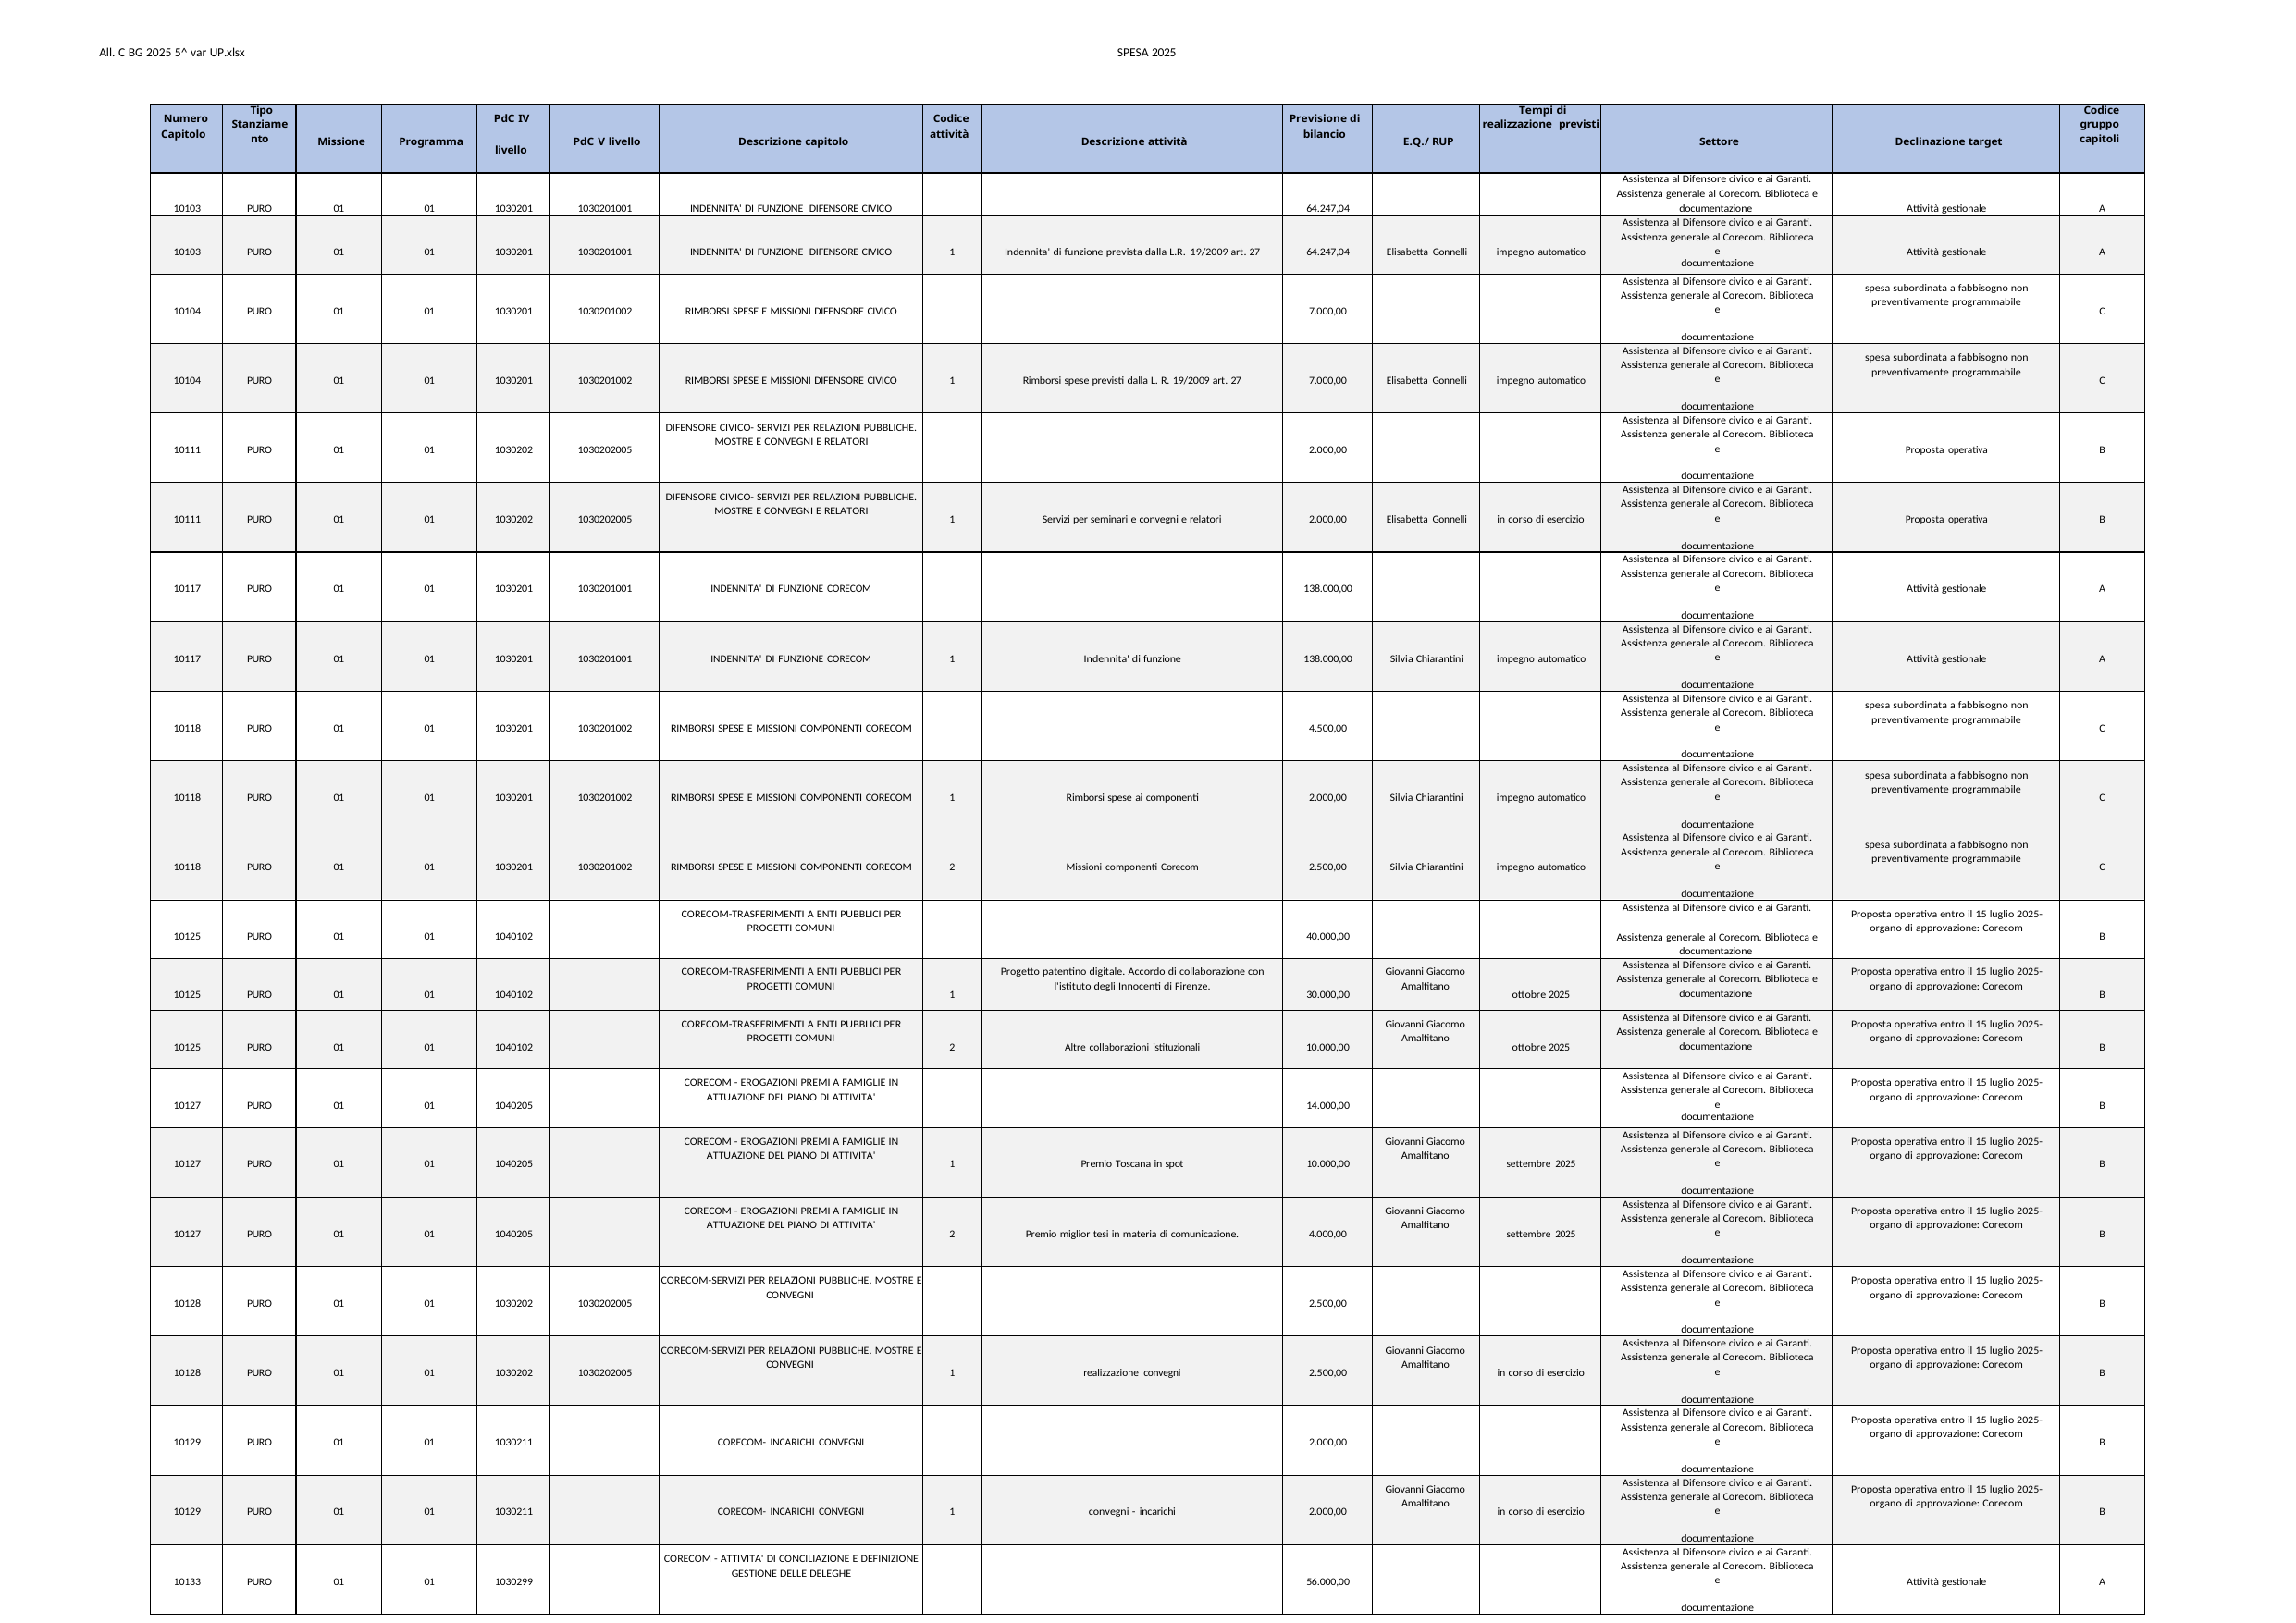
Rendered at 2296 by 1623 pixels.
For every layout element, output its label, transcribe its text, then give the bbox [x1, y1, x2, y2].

table_cell 4.500,00 [1283, 692, 1372, 760]
table_cell B [2060, 1476, 2144, 1544]
table_cell Altre collaborazioni istituzionali [982, 1011, 1282, 1068]
table_cell impegno automatico [1480, 622, 1600, 691]
table_cell spesa subordinata a fabbisogno non preventivamente programmabile [1833, 830, 2059, 899]
table_cell 01 [297, 1069, 381, 1126]
table_cell PURO [223, 1267, 295, 1335]
table_cell [923, 174, 981, 215]
table_cell 64.247,04 [1283, 174, 1372, 215]
table_cell 1030202 [477, 1267, 549, 1335]
table_cell [1373, 413, 1479, 482]
table_cell PURO [223, 1128, 295, 1197]
table_cell B [2060, 1128, 2144, 1197]
table_cell 01 [382, 1011, 476, 1068]
table_cell [1480, 413, 1600, 482]
table_cell [1373, 553, 1479, 621]
table_cell 2.500,00 [1283, 830, 1372, 899]
table_cell PURO [223, 483, 295, 551]
table_cell Elisabetta Gonnelli [1373, 344, 1479, 412]
table_cell 1040205 [477, 1069, 549, 1126]
table_cell 01 [297, 483, 381, 551]
table_cell RIMBORSI SPESE E MISSIONI COMPONENTI CORECOM [660, 830, 922, 899]
table_header Descrizione attività [982, 105, 1282, 172]
table_cell 10125 [151, 959, 222, 1010]
table_cell 1040205 [477, 1198, 549, 1266]
table_cell 01 [382, 761, 476, 830]
table_cell PURO [223, 553, 295, 621]
table_cell 01 [297, 1011, 381, 1068]
table_cell settembre 2025 [1480, 1198, 1600, 1266]
table_cell 01 [297, 1476, 381, 1544]
table_cell [1373, 1406, 1479, 1474]
table_cell B [2060, 1069, 2144, 1126]
table_cell 1030201 [477, 174, 549, 215]
table_cell DIFENSORE CIVICO- SERVIZI PER RELAZIONI PUBBLICHE. MOSTRE E CONVEGNI E RELATORI [660, 483, 922, 551]
table_cell [1480, 692, 1600, 760]
table_cell 01 [297, 275, 381, 343]
table_cell 1030201 [477, 830, 549, 899]
table_cell PURO [223, 275, 295, 343]
table_cell Giovanni Giacomo Amalfitano [1373, 1198, 1479, 1266]
table_header Tipo Stanziame nto [223, 105, 295, 172]
table_cell Progetto patentino digitale. Accordo di collaborazione con l'istituto degli Innocenti di Firenze. [982, 959, 1282, 1010]
table_cell Assistenza al Difensore civico e ai Garanti. Assistenza generale al Corecom. Biblioteca e documentazione [1601, 174, 1832, 215]
table_cell 1040102 [477, 901, 549, 958]
table_cell 1030211 [477, 1476, 549, 1544]
table_cell RIMBORSI SPESE E MISSIONI COMPONENTI CORECOM [660, 692, 922, 760]
table_cell CORECOM-SERVIZI PER RELAZIONI PUBBLICHE. MOSTRE E CONVEGNI [660, 1267, 922, 1335]
table_cell DIFENSORE CIVICO- SERVIZI PER RELAZIONI PUBBLICHE. MOSTRE E CONVEGNI E RELATORI [660, 413, 922, 482]
table_cell [923, 1545, 981, 1614]
table_cell 1 [923, 761, 981, 830]
table_cell [982, 901, 1282, 958]
table_cell 10129 [151, 1406, 222, 1474]
table_cell Proposta operativa entro il 15 luglio 2025- organo di approvazione: Corecom [1833, 1267, 2059, 1335]
table_cell 01 [382, 1267, 476, 1335]
table_cell 1030201 [477, 761, 549, 830]
table_header Codice gruppo capitoli [2060, 105, 2144, 172]
table_cell 138.000,00 [1283, 553, 1372, 621]
table_cell 10125 [151, 901, 222, 958]
table_cell Attività gestionale [1833, 553, 2059, 621]
table_cell Assistenza al Difensore civico e ai Garanti. Assistenza generale al Corecom. Biblioteca e documentazione [1601, 1267, 1832, 1335]
table_cell 10103 [151, 216, 222, 274]
table_cell [982, 1545, 1282, 1614]
table_cell 10133 [151, 1545, 222, 1614]
table_cell C [2060, 761, 2144, 830]
table_cell 01 [297, 1545, 381, 1614]
table_cell C [2060, 275, 2144, 343]
table_cell 4.000,00 [1283, 1198, 1372, 1266]
table_cell 10128 [151, 1336, 222, 1405]
table_cell 01 [297, 692, 381, 760]
table_cell 10118 [151, 692, 222, 760]
table_cell [923, 1267, 981, 1335]
table_cell Indennita' di funzione prevista dalla L.R. 19/2009 art. 27 [982, 216, 1282, 274]
table_cell [1480, 1267, 1600, 1335]
table_cell 1030202005 [550, 1267, 659, 1335]
table_cell Proposta operativa entro il 15 luglio 2025- organo di approvazione: Corecom [1833, 1406, 2059, 1474]
table_cell [923, 1069, 981, 1126]
table_cell RIMBORSI SPESE E MISSIONI COMPONENTI CORECOM [660, 761, 922, 830]
table_cell 2.000,00 [1283, 483, 1372, 551]
table_cell 10118 [151, 761, 222, 830]
table_header Previsione di bilancio [1283, 105, 1372, 172]
table_cell 2 [923, 830, 981, 899]
table_cell Attività gestionale [1833, 174, 2059, 215]
table_cell A [2060, 553, 2144, 621]
table_cell 01 [382, 830, 476, 899]
table_header E.Q./ RUP [1373, 105, 1479, 172]
table_cell C [2060, 344, 2144, 412]
table_cell Silvia Chiarantini [1373, 761, 1479, 830]
table_cell 01 [382, 1545, 476, 1614]
table_cell 1030201002 [550, 275, 659, 343]
table_cell 01 [297, 1128, 381, 1197]
table_header PdC IV livello [477, 105, 549, 172]
table_cell [1480, 1406, 1600, 1474]
table_cell 01 [297, 553, 381, 621]
table_cell PURO [223, 692, 295, 760]
table_cell realizzazione convegni [982, 1336, 1282, 1405]
table_cell Assistenza al Difensore civico e ai Garanti. Assistenza generale al Corecom. Biblioteca e documentazione [1601, 1011, 1832, 1068]
table_cell 01 [382, 1406, 476, 1474]
table_cell 1030211 [477, 1406, 549, 1474]
table_cell [982, 1267, 1282, 1335]
table_cell A [2060, 174, 2144, 215]
table_cell 10127 [151, 1069, 222, 1126]
table_cell 2.000,00 [1283, 1476, 1372, 1544]
table_cell [982, 1406, 1282, 1474]
table_cell [550, 1476, 659, 1544]
table_cell CORECOM - ATTIVITA' DI CONCILIAZIONE E DEFINIZIONE GESTIONE DELLE DELEGHE [660, 1545, 922, 1614]
table_cell 1040102 [477, 959, 549, 1010]
table_cell [982, 275, 1282, 343]
table_cell [982, 692, 1282, 760]
table_header Tempi di realizzazione previsti [1480, 105, 1600, 172]
table_cell [550, 1198, 659, 1266]
table_cell 10111 [151, 413, 222, 482]
table_cell 2.000,00 [1283, 413, 1372, 482]
table_cell 1030201 [477, 622, 549, 691]
table_cell 1040205 [477, 1128, 549, 1197]
table_cell 2.000,00 [1283, 1406, 1372, 1474]
table_cell 01 [382, 1476, 476, 1544]
table_cell ottobre 2025 [1480, 959, 1600, 1010]
table_cell Premio miglior tesi in materia di comunicazione. [982, 1198, 1282, 1266]
table_cell CORECOM-TRASFERIMENTI A ENTI PUBBLICI PER PROGETTI COMUNI [660, 901, 922, 958]
table_cell 01 [297, 959, 381, 1010]
table_cell C [2060, 692, 2144, 760]
table_cell 56.000,00 [1283, 1545, 1372, 1614]
table_cell Proposta operativa entro il 15 luglio 2025- organo di approvazione: Corecom [1833, 959, 2059, 1010]
table_cell 1030201 [477, 344, 549, 412]
table_cell PURO [223, 901, 295, 958]
table_cell 01 [297, 1336, 381, 1405]
table_cell A [2060, 1545, 2144, 1614]
table_cell PURO [223, 1198, 295, 1266]
table_cell Assistenza al Difensore civico e ai Garanti. Assistenza generale al Corecom. Biblioteca e documentazione [1601, 344, 1832, 412]
table_cell B [2060, 901, 2144, 958]
table_cell 01 [297, 413, 381, 482]
table_cell B [2060, 959, 2144, 1010]
table_cell [550, 1011, 659, 1068]
table_header Settore [1601, 105, 1832, 172]
table_cell [923, 553, 981, 621]
table_cell 2.000,00 [1283, 761, 1372, 830]
table_cell 10127 [151, 1198, 222, 1266]
table_header Declinazione target [1833, 105, 2059, 172]
table_cell 10104 [151, 344, 222, 412]
table_cell [1373, 174, 1479, 215]
table_cell CORECOM - EROGAZIONI PREMI A FAMIGLIE IN ATTUAZIONE DEL PIANO DI ATTIVITA' [660, 1128, 922, 1197]
table_cell 01 [382, 692, 476, 760]
table_cell [1480, 901, 1600, 958]
table_cell [1373, 1069, 1479, 1126]
table_cell 1040102 [477, 1011, 549, 1068]
table_cell 10118 [151, 830, 222, 899]
table_cell Proposta operativa entro il 15 luglio 2025- organo di approvazione: Corecom [1833, 1336, 2059, 1405]
table_cell [982, 413, 1282, 482]
table_cell 64.247,04 [1283, 216, 1372, 274]
table_cell Assistenza al Difensore civico e ai Garanti. Assistenza generale al Corecom. Biblioteca e documentazione [1601, 1545, 1832, 1614]
table_cell Giovanni Giacomo Amalfitano [1373, 1476, 1479, 1544]
table_cell 1030201001 [550, 553, 659, 621]
table_cell Proposta operativa entro il 15 luglio 2025- organo di approvazione: Corecom [1833, 1198, 2059, 1266]
table_cell B [2060, 1011, 2144, 1068]
table_cell CORECOM - EROGAZIONI PREMI A FAMIGLIE IN ATTUAZIONE DEL PIANO DI ATTIVITA' [660, 1198, 922, 1266]
table_cell Assistenza al Difensore civico e ai Garanti. Assistenza generale al Corecom. Biblioteca e documentazione [1601, 1336, 1832, 1405]
table_cell 01 [382, 275, 476, 343]
table_cell 1030202 [477, 483, 549, 551]
table_cell 01 [382, 1128, 476, 1197]
table_cell [982, 174, 1282, 215]
table_cell [1480, 1069, 1600, 1126]
table_cell RIMBORSI SPESE E MISSIONI DIFENSORE CIVICO [660, 275, 922, 343]
table_cell 10125 [151, 1011, 222, 1068]
table_cell 01 [297, 901, 381, 958]
table_cell Attività gestionale [1833, 216, 2059, 274]
table_cell [550, 901, 659, 958]
table_cell 01 [297, 761, 381, 830]
table_cell Proposta operativa entro il 15 luglio 2025- organo di approvazione: Corecom [1833, 901, 2059, 958]
table_cell 10129 [151, 1476, 222, 1544]
table_cell Assistenza al Difensore civico e ai Garanti. Assistenza generale al Corecom. Biblioteca e documentazione [1601, 1128, 1832, 1197]
table_cell PURO [223, 761, 295, 830]
table_cell 1 [923, 1128, 981, 1197]
table_cell INDENNITA' DI FUNZIONE CORECOM [660, 553, 922, 621]
table_cell Premio Toscana in spot [982, 1128, 1282, 1197]
table_cell CORECOM- INCARICHI CONVEGNI [660, 1406, 922, 1474]
table_cell PURO [223, 1336, 295, 1405]
table_cell A [2060, 216, 2144, 274]
table_cell PURO [223, 622, 295, 691]
table_cell 1030201002 [550, 344, 659, 412]
table_cell 01 [297, 622, 381, 691]
table_cell [550, 1069, 659, 1126]
table_header Descrizione capitolo [660, 105, 922, 172]
table_cell 1030201002 [550, 830, 659, 899]
table_cell 1030201 [477, 275, 549, 343]
table_cell 2 [923, 1011, 981, 1068]
table_cell 1030299 [477, 1545, 549, 1614]
table_cell 14.000,00 [1283, 1069, 1372, 1126]
table_cell in corso di esercizio [1480, 1476, 1600, 1544]
table_cell PURO [223, 344, 295, 412]
table_cell CORECOM-SERVIZI PER RELAZIONI PUBBLICHE. MOSTRE E CONVEGNI [660, 1336, 922, 1405]
table_cell Missioni componenti Corecom [982, 830, 1282, 899]
table_cell 1 [923, 344, 981, 412]
table_cell Rimborsi spese ai componenti [982, 761, 1282, 830]
table_cell Silvia Chiarantini [1373, 830, 1479, 899]
table_cell Assistenza al Difensore civico e ai Garanti. Assistenza generale al Corecom. Biblioteca e documentazione [1601, 216, 1832, 274]
table_cell impegno automatico [1480, 830, 1600, 899]
table_cell Assistenza al Difensore civico e ai Garanti. Assistenza generale al Corecom. Biblioteca e documentazione [1601, 1406, 1832, 1474]
table_cell CORECOM-TRASFERIMENTI A ENTI PUBBLICI PER PROGETTI COMUNI [660, 1011, 922, 1068]
table_cell ottobre 2025 [1480, 1011, 1600, 1068]
table_cell 7.000,00 [1283, 275, 1372, 343]
table_cell 1030201 [477, 553, 549, 621]
table_cell 01 [382, 1069, 476, 1126]
table_header Programma [382, 105, 476, 172]
table_cell convegni - incarichi [982, 1476, 1282, 1544]
table_cell CORECOM- INCARICHI CONVEGNI [660, 1476, 922, 1544]
table_cell [982, 553, 1282, 621]
table_cell [1480, 275, 1600, 343]
table_cell 01 [382, 413, 476, 482]
table_cell B [2060, 1406, 2144, 1474]
table_cell PURO [223, 959, 295, 1010]
table_cell Assistenza al Difensore civico e ai Garanti. Assistenza generale al Corecom. Biblioteca e documentazione [1601, 761, 1832, 830]
table_cell spesa subordinata a fabbisogno non preventivamente programmabile [1833, 761, 2059, 830]
table_cell 01 [382, 1198, 476, 1266]
table_cell 2.500,00 [1283, 1267, 1372, 1335]
table_cell [550, 1128, 659, 1197]
table_cell 1030202005 [550, 413, 659, 482]
table_cell 1030201001 [550, 216, 659, 274]
table_cell 1 [923, 216, 981, 274]
table_cell in corso di esercizio [1480, 483, 1600, 551]
table_cell B [2060, 1198, 2144, 1266]
table_cell 2 [923, 1198, 981, 1266]
table_cell Rimborsi spese previsti dalla L. R. 19/2009 art. 27 [982, 344, 1282, 412]
table_cell 01 [297, 216, 381, 274]
table_cell 10.000,00 [1283, 1011, 1372, 1068]
table_cell 01 [297, 830, 381, 899]
table_cell C [2060, 830, 2144, 899]
table_cell [1480, 553, 1600, 621]
table_cell B [2060, 1336, 2144, 1405]
table_cell [1480, 1545, 1600, 1614]
table_cell CORECOM - EROGAZIONI PREMI A FAMIGLIE IN ATTUAZIONE DEL PIANO DI ATTIVITA' [660, 1069, 922, 1126]
table_cell Giovanni Giacomo Amalfitano [1373, 1336, 1479, 1405]
table_header Missione [297, 105, 381, 172]
table_cell impegno automatico [1480, 216, 1600, 274]
table_cell [550, 1406, 659, 1474]
table_cell 1030201001 [550, 174, 659, 215]
table_cell settembre 2025 [1480, 1128, 1600, 1197]
table_cell 01 [382, 959, 476, 1010]
table_cell Giovanni Giacomo Amalfitano [1373, 1011, 1479, 1068]
table_cell 01 [382, 174, 476, 215]
table_cell Proposta operativa entro il 15 luglio 2025- organo di approvazione: Corecom [1833, 1069, 2059, 1126]
table_cell CORECOM-TRASFERIMENTI A ENTI PUBBLICI PER PROGETTI COMUNI [660, 959, 922, 1010]
table_cell spesa subordinata a fabbisogno non preventivamente programmabile [1833, 344, 2059, 412]
table_cell Proposta operativa entro il 15 luglio 2025- organo di approvazione: Corecom [1833, 1476, 2059, 1544]
table_cell 1030201002 [550, 692, 659, 760]
table_cell 10.000,00 [1283, 1128, 1372, 1197]
table_cell 01 [382, 216, 476, 274]
table_cell Elisabetta Gonnelli [1373, 216, 1479, 274]
table_header Codice attività [923, 105, 981, 172]
table_cell Giovanni Giacomo Amalfitano [1373, 1128, 1479, 1197]
table_cell impegno automatico [1480, 761, 1600, 830]
table_cell 10117 [151, 553, 222, 621]
table_cell Assistenza al Difensore civico e ai Garanti. Assistenza generale al Corecom. Biblioteca e documentazione [1601, 622, 1832, 691]
table_cell 1 [923, 622, 981, 691]
table_cell 01 [382, 901, 476, 958]
table_cell Proposta operativa [1833, 483, 2059, 551]
table_cell PURO [223, 1476, 295, 1544]
table_cell [1373, 901, 1479, 958]
table_cell 30.000,00 [1283, 959, 1372, 1010]
table_cell Attività gestionale [1833, 622, 2059, 691]
table_cell PURO [223, 216, 295, 274]
table_cell 10111 [151, 483, 222, 551]
table_cell 10127 [151, 1128, 222, 1197]
table_cell in corso di esercizio [1480, 1336, 1600, 1405]
table_cell 1 [923, 1336, 981, 1405]
table_cell Proposta operativa entro il 15 luglio 2025- organo di approvazione: Corecom [1833, 1128, 2059, 1197]
table_cell A [2060, 622, 2144, 691]
table_cell 1030202 [477, 413, 549, 482]
table_cell RIMBORSI SPESE E MISSIONI DIFENSORE CIVICO [660, 344, 922, 412]
table_cell Assistenza al Difensore civico e ai Garanti. Assistenza generale al Corecom. Biblioteca e documentazione [1601, 275, 1832, 343]
table_cell 1030202 [477, 1336, 549, 1405]
table_cell 01 [297, 1198, 381, 1266]
table_cell 1030201002 [550, 761, 659, 830]
table_cell [1373, 692, 1479, 760]
table_cell Assistenza al Difensore civico e ai Garanti. Assistenza generale al Corecom. Biblioteca e documentazione [1601, 1198, 1832, 1266]
table_cell Assistenza al Difensore civico e ai Garanti. Assistenza generale al Corecom. Biblioteca e documentazione [1601, 553, 1832, 621]
table_cell INDENNITA' DI FUNZIONE DIFENSORE CIVICO [660, 216, 922, 274]
table_cell 40.000,00 [1283, 901, 1372, 958]
table_cell [982, 1069, 1282, 1126]
table_cell Indennita' di funzione [982, 622, 1282, 691]
table_cell 1030201 [477, 216, 549, 274]
table_cell 01 [382, 483, 476, 551]
table_cell Elisabetta Gonnelli [1373, 483, 1479, 551]
table_cell PURO [223, 413, 295, 482]
table_cell 01 [297, 1267, 381, 1335]
table_cell 01 [297, 344, 381, 412]
table_cell 1 [923, 483, 981, 551]
table_cell [550, 1545, 659, 1614]
table_cell 10104 [151, 275, 222, 343]
table_cell spesa subordinata a fabbisogno non preventivamente programmabile [1833, 275, 2059, 343]
table_header Numero Capitolo [151, 105, 222, 172]
table_cell Assistenza al Difensore civico e ai Garanti. Assistenza generale al Corecom. Biblioteca e documentazione [1601, 1476, 1832, 1544]
table_cell 1030201001 [550, 622, 659, 691]
table_cell Assistenza al Difensore civico e ai Garanti. Assistenza generale al Corecom. Biblioteca e documentazione [1601, 830, 1832, 899]
table_cell PURO [223, 1069, 295, 1126]
table_cell PURO [223, 1406, 295, 1474]
table_cell 1 [923, 1476, 981, 1544]
table_cell 01 [382, 344, 476, 412]
table_cell Proposta operativa [1833, 413, 2059, 482]
table_cell 10103 [151, 174, 222, 215]
table_cell B [2060, 1267, 2144, 1335]
table_cell Proposta operativa entro il 15 luglio 2025- organo di approvazione: Corecom [1833, 1011, 2059, 1068]
table_cell B [2060, 413, 2144, 482]
table_cell 1030202005 [550, 483, 659, 551]
table_cell PURO [223, 1011, 295, 1068]
table_cell [923, 1406, 981, 1474]
table_cell [923, 275, 981, 343]
table_cell PURO [223, 830, 295, 899]
table_cell 01 [382, 553, 476, 621]
table_cell Silvia Chiarantini [1373, 622, 1479, 691]
table_cell 01 [382, 622, 476, 691]
table_cell Assistenza al Difensore civico e ai Garanti. Assistenza generale al Corecom. Biblioteca e documentazione [1601, 483, 1832, 551]
table_cell Assistenza al Difensore civico e ai Garanti. Assistenza generale al Corecom. Biblioteca e documentazione [1601, 901, 1832, 958]
table_cell 1030202005 [550, 1336, 659, 1405]
table_cell 2.500,00 [1283, 1336, 1372, 1405]
table_cell Assistenza al Difensore civico e ai Garanti. Assistenza generale al Corecom. Biblioteca e documentazione [1601, 1069, 1832, 1126]
table_cell 01 [382, 1336, 476, 1405]
table_cell INDENNITA' DI FUNZIONE DIFENSORE CIVICO [660, 174, 922, 215]
table_cell impegno automatico [1480, 344, 1600, 412]
table_cell [1373, 1267, 1479, 1335]
table_cell 01 [297, 174, 381, 215]
table_cell 7.000,00 [1283, 344, 1372, 412]
table_cell 10128 [151, 1267, 222, 1335]
table_cell [1373, 275, 1479, 343]
table_cell Giovanni Giacomo Amalfitano [1373, 959, 1479, 1010]
table_cell PURO [223, 1545, 295, 1614]
table_cell 138.000,00 [1283, 622, 1372, 691]
table_cell [550, 959, 659, 1010]
table_header PdC V livello [550, 105, 659, 172]
table_cell [923, 692, 981, 760]
table_cell [1373, 1545, 1479, 1614]
table_cell [1480, 174, 1600, 215]
table_cell 01 [297, 1406, 381, 1474]
table_cell [923, 413, 981, 482]
table_cell 1 [923, 959, 981, 1010]
table_cell spesa subordinata a fabbisogno non preventivamente programmabile [1833, 692, 2059, 760]
table_cell 10117 [151, 622, 222, 691]
table_cell Servizi per seminari e convegni e relatori [982, 483, 1282, 551]
table_cell Assistenza al Difensore civico e ai Garanti. Assistenza generale al Corecom. Biblioteca e documentazione [1601, 692, 1832, 760]
table_cell Attività gestionale [1833, 1545, 2059, 1614]
table_cell B [2060, 483, 2144, 551]
table_cell PURO [223, 174, 295, 215]
table_cell INDENNITA' DI FUNZIONE CORECOM [660, 622, 922, 691]
table_cell Assistenza al Difensore civico e ai Garanti. Assistenza generale al Corecom. Biblioteca e documentazione [1601, 959, 1832, 1010]
table_cell 1030201 [477, 692, 549, 760]
table_cell Assistenza al Difensore civico e ai Garanti. Assistenza generale al Corecom. Biblioteca e documentazione [1601, 413, 1832, 482]
table_cell [923, 901, 981, 958]
